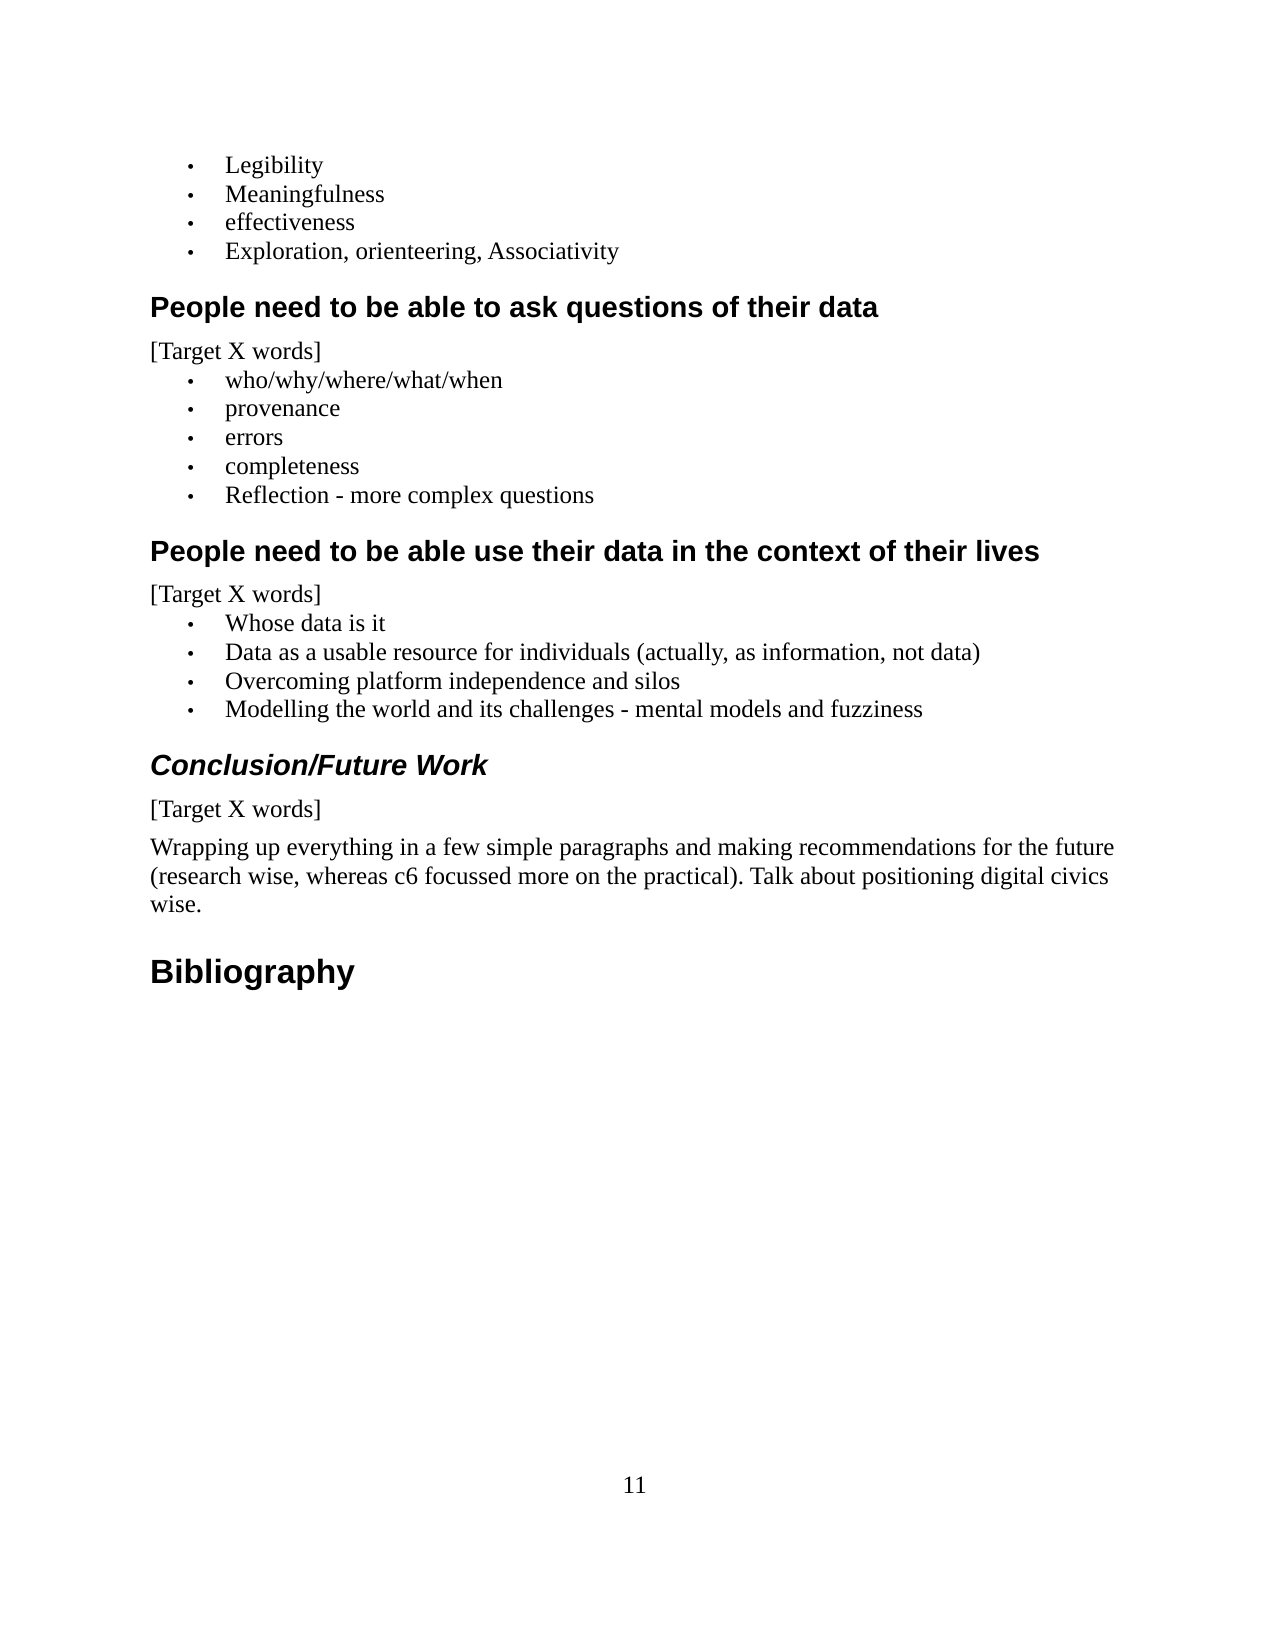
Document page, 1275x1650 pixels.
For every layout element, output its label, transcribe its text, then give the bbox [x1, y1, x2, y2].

list errors [187, 422, 1125, 451]
list who/why/where/what/when [187, 365, 1125, 393]
subtitle Conclusion/Future Work [150, 748, 1125, 782]
list Meaningfulness [187, 179, 1125, 207]
list completeness [187, 451, 1125, 480]
subtitle People need to be able use their data in the context of their lives [150, 533, 1125, 567]
text [Target X words] [150, 336, 1125, 365]
list Legibility [187, 150, 1125, 179]
list Data as a usable resource for individuals (actually, as information, not data) [187, 637, 1125, 666]
text [Target X words] [150, 794, 1125, 823]
list Reflection - more complex questions [187, 480, 1125, 508]
list Exploration, orienteering, Associativity [187, 236, 1125, 265]
list provenance [187, 393, 1125, 422]
list Modelling the world and its challenges - mental models and fuzziness [187, 694, 1125, 723]
list Whose data is it [187, 608, 1125, 637]
text [Target X words] [150, 579, 1125, 608]
subtitle People need to be able to ask questions of their data [150, 290, 1125, 323]
list Overcoming platform independence and silos [187, 666, 1125, 694]
list effectiveness [187, 207, 1125, 236]
subtitle Bibliography [150, 952, 1125, 991]
text Wrapping up everything in a few simple paragraphs and making recommendations for the future (research wise, whereas c6 focussed more on the practical). Talk about positioning digital civics wise. [150, 832, 1125, 918]
